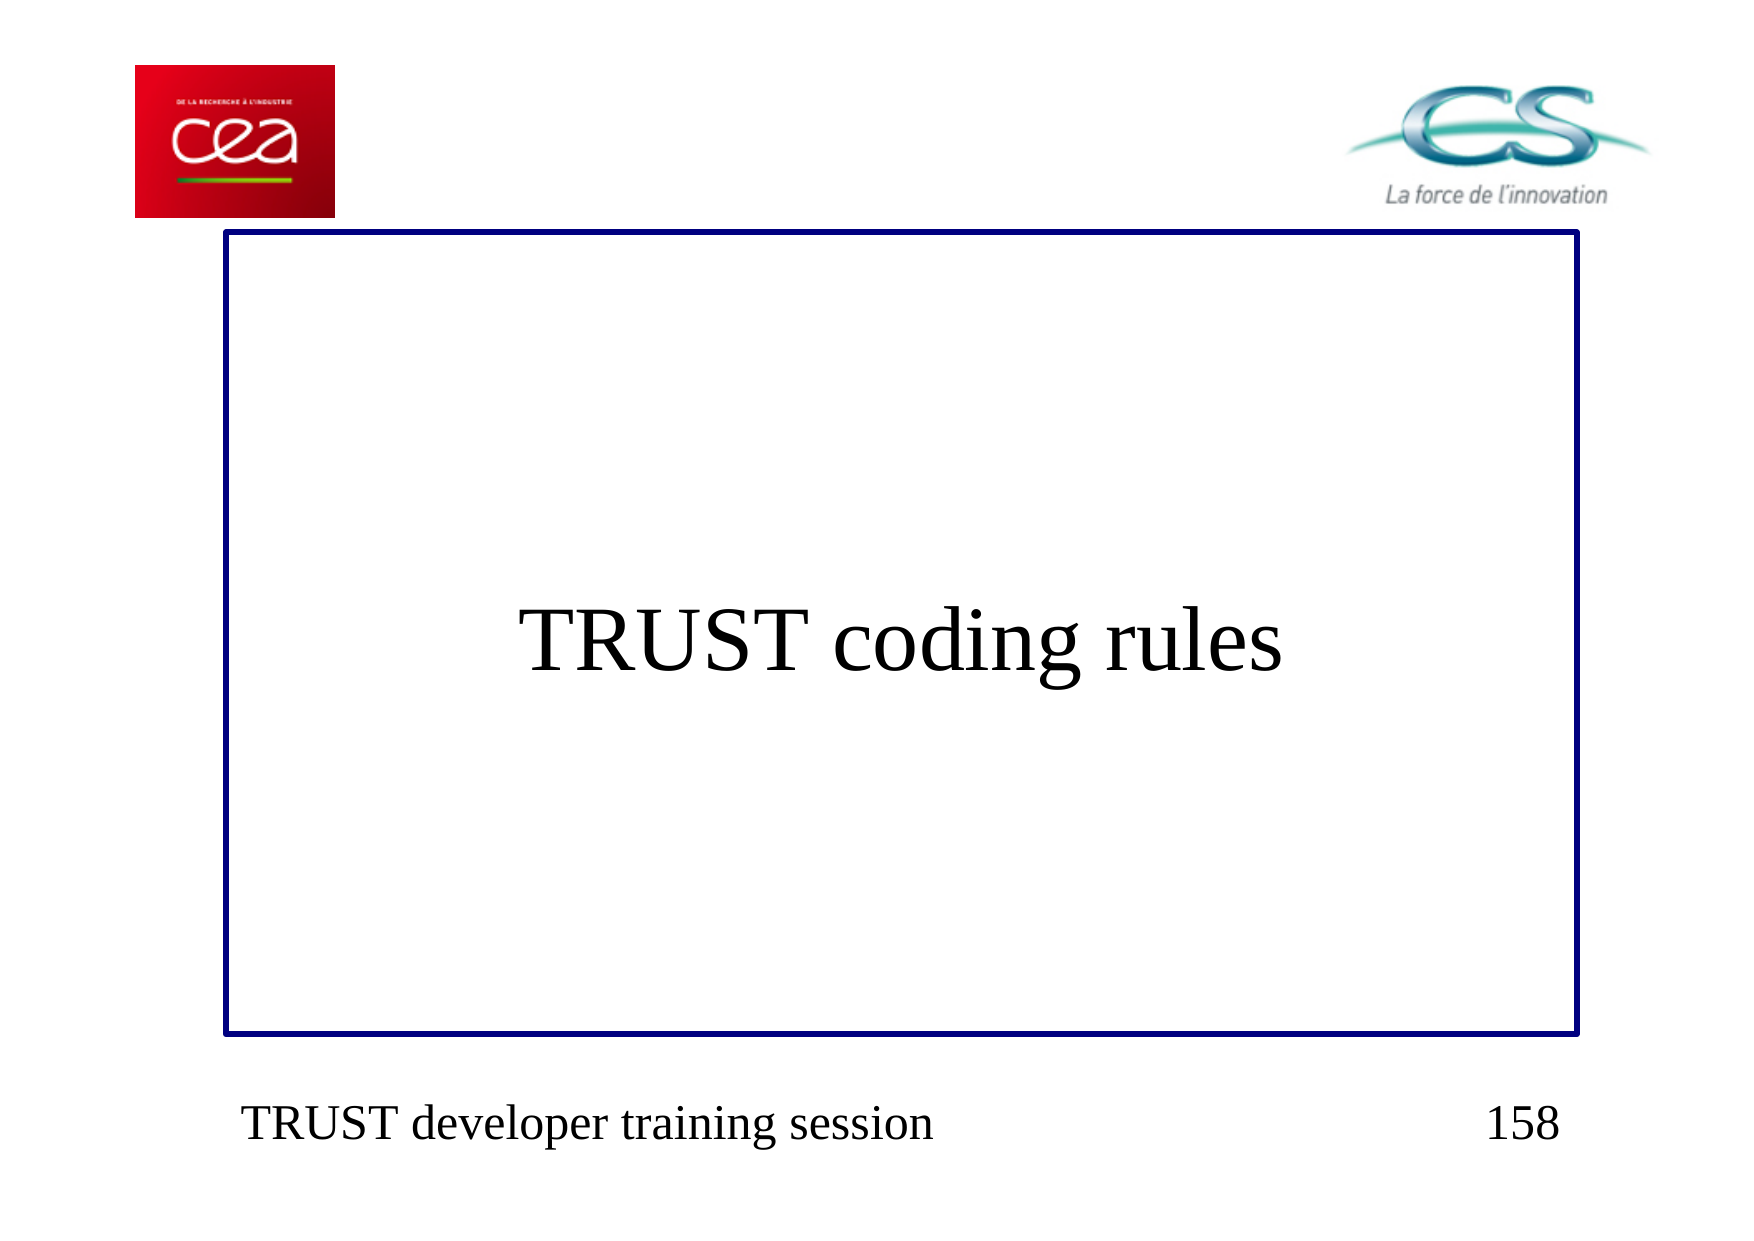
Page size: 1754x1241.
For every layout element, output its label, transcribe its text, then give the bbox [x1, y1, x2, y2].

title TRUST coding rules [225, 232, 1577, 1035]
picture [135, 65, 335, 218]
picture [1340, 73, 1662, 218]
